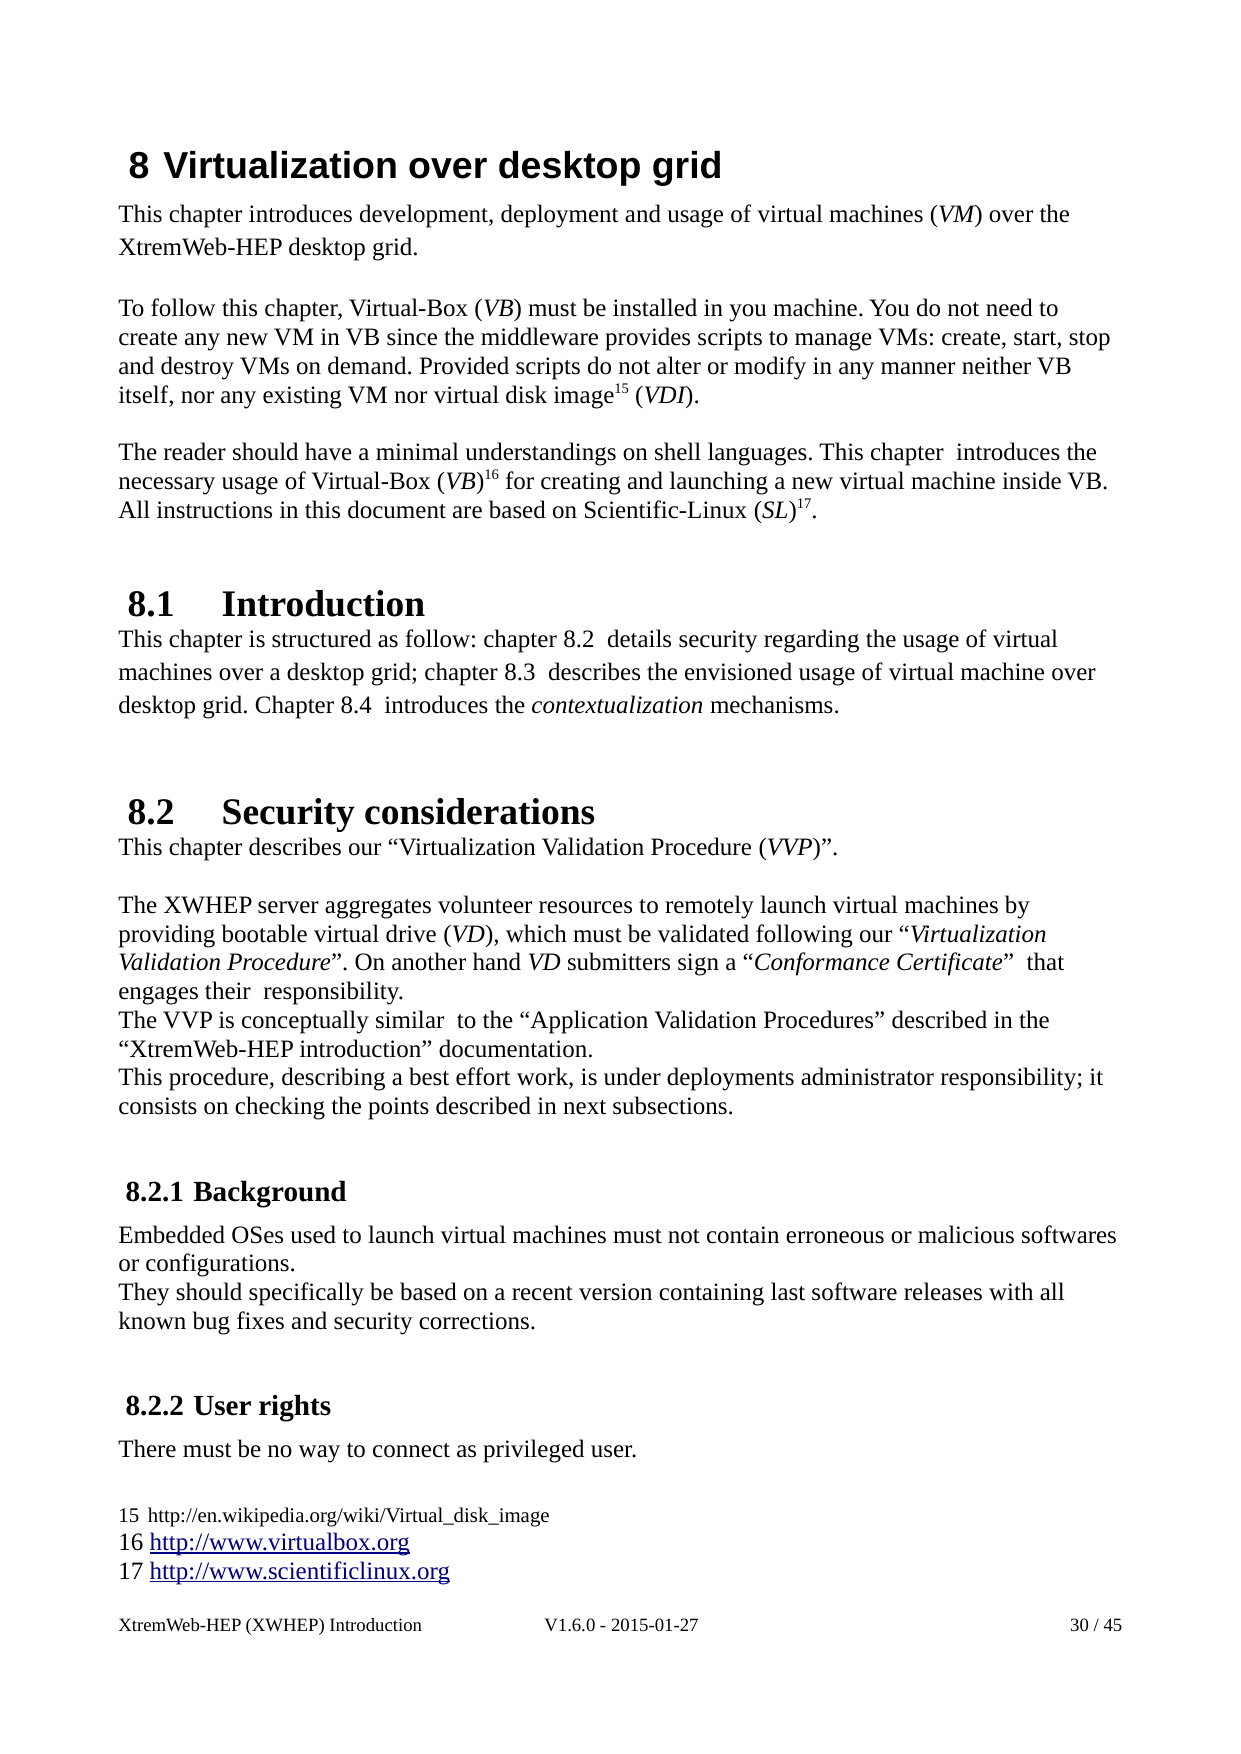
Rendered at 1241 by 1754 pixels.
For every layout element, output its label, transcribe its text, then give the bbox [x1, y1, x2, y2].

subtitle Virtualization over desktop grid [118, 143, 1122, 186]
text http://en.wikipedia.org/wiki/Virtual_disk_image [118, 1503, 1122, 1527]
subtitle Security considerations [118, 789, 1122, 832]
text All instructions in this document are based on Scientific-Linux (SL). [118, 495, 1122, 523]
subtitle Introduction [118, 581, 1122, 624]
text This chapter introduces development, deployment and usage of virtual machines (VM) over the XtremWeb-HEP desktop grid. [118, 199, 1122, 261]
text The XWHEP server aggregates volunteer resources to remotely launch virtual machines by providing bootable virtual drive (VD), which must be validated following our “Virtualization Validation Procedure”. On another hand VD submitters sign a “Conformance Certificate” that engages their responsibility. [118, 890, 1122, 1005]
subtitle User rights [118, 1388, 1122, 1422]
text The VVP is conceptually similar to the “Application Validation Procedures” described in the “XtremWeb-HEP introduction” documentation. [118, 1005, 1122, 1062]
text http://www.virtualbox.org [118, 1527, 1122, 1556]
text This procedure, describing a best effort work, is under deployments administrator responsibility; it consists on checking the points described in next subsections. [118, 1062, 1122, 1120]
text http://www.scientificlinux.org [118, 1556, 1122, 1585]
text The reader should have a minimal understandings on shell languages. This chapter introduces the necessary usage of Virtual-Box (VB) for creating and launching a new virtual machine inside VB. [118, 437, 1122, 495]
text There must be no way to connect as privileged user. [118, 1434, 1122, 1463]
text This chapter describes our “Virtualization Validation Procedure (VVP)”. [118, 832, 1122, 861]
text They should specifically be based on a recent version containing last software releases with all known bug fixes and security corrections. [118, 1277, 1122, 1335]
text Embedded OSes used to launch virtual machines must not contain erroneous or malicious softwares or configurations. [118, 1220, 1122, 1277]
subtitle Background [118, 1174, 1122, 1207]
text This chapter is structured as follow: chapter8.2 details security regarding the usage of virtual machines over a desktop grid; chapter8.3 describes the envisioned usage of virtual machine over desktop grid. Chapter8.4 introduces the contextualization mechanisms. [118, 624, 1122, 719]
text To follow this chapter, Virtual-Box (VB) must be installed in you machine. You do not need to create any new VM in VB since the middleware provides scripts to manage VMs: create, start, stop and destroy VMs on demand. Provided scripts do not alter or modify in any manner neither VB itself, nor any existing VM nor virtual disk image (VDI). [118, 293, 1122, 408]
